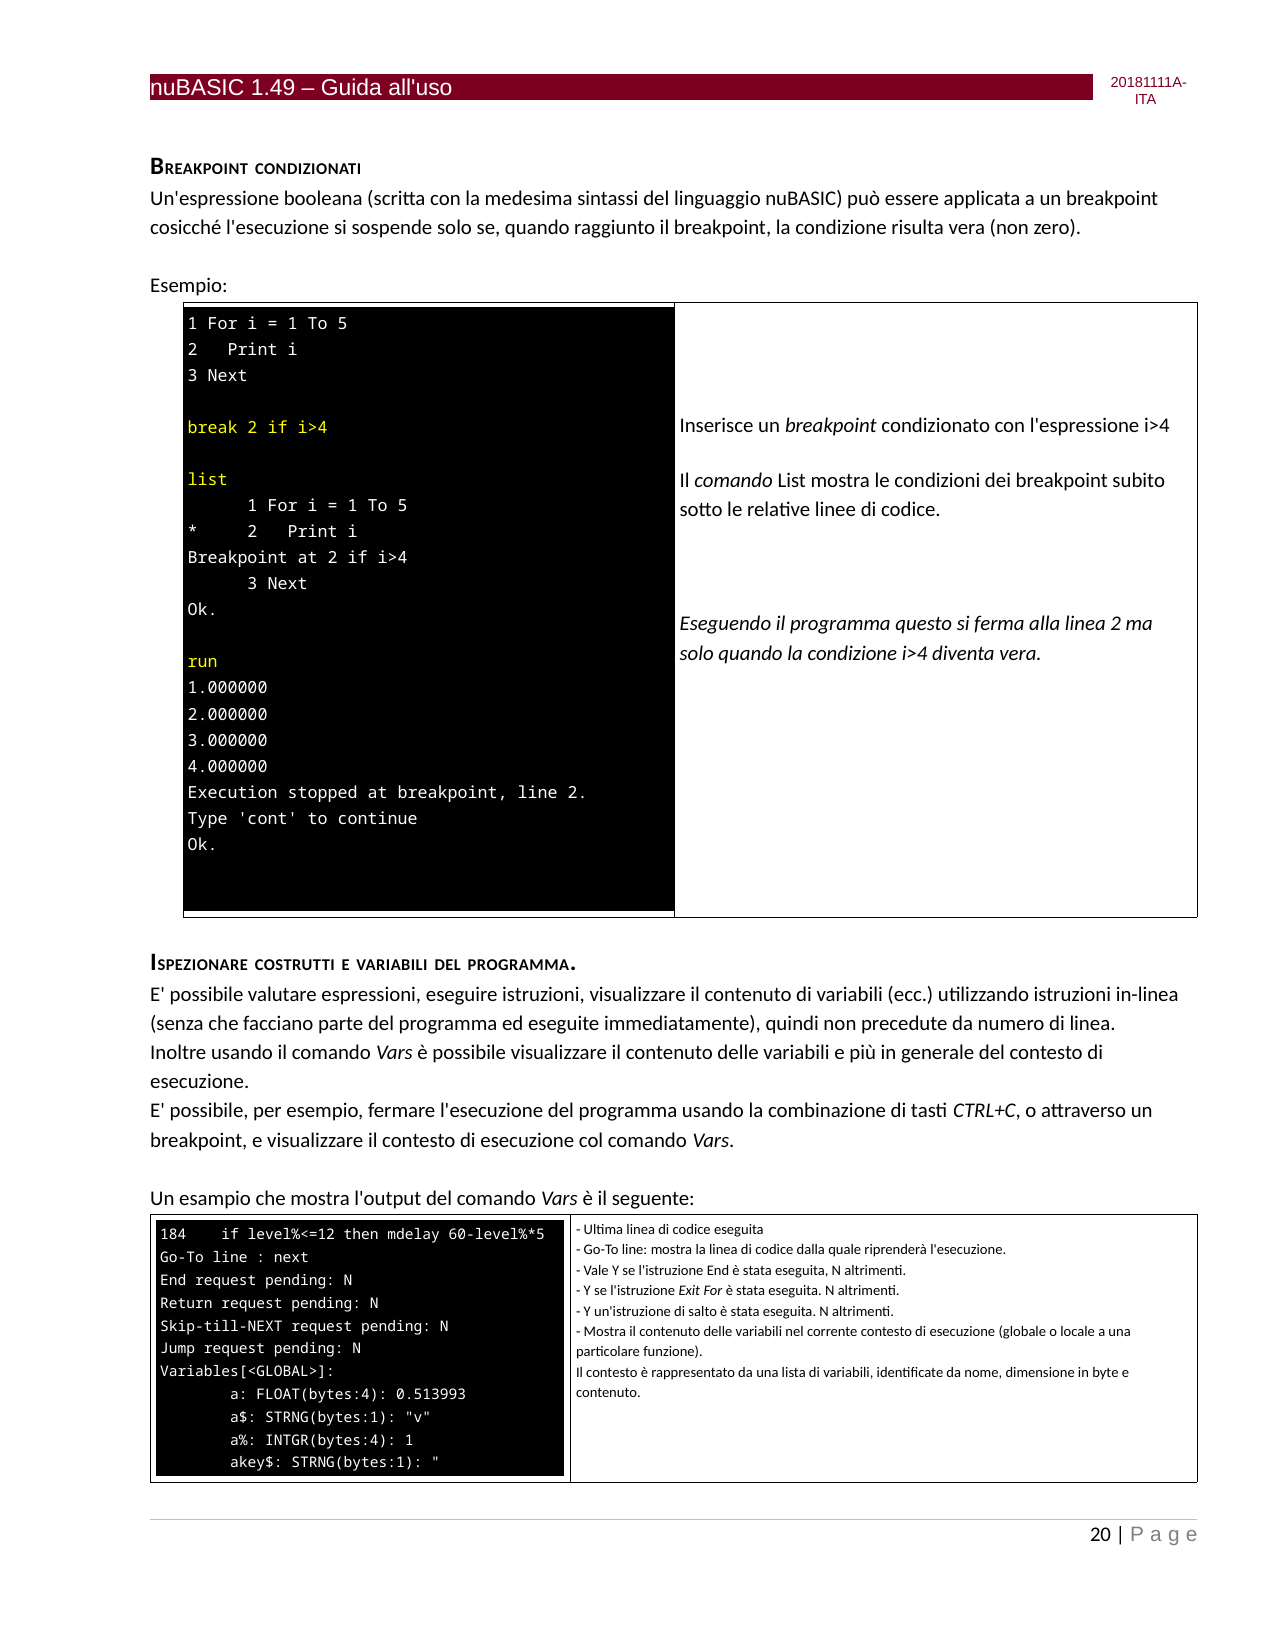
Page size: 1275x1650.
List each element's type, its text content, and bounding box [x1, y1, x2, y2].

text Un esampio che mostra l'output del comando Vars è il seguente: [150, 1185, 1197, 1211]
text E' possibile valutare espressioni, eseguire istruzioni, visualizzare il contenuto di variabili (ecc.) utilizzando istruzioni in-linea (senza che facciano parte del programma ed eseguite immediatamente), quindi non precedute da numero di linea. [150, 981, 1197, 1036]
text Un'espressione booleana (scritta con la medesima sintassi del linguaggio nuBASIC) può essere applicata a un breakpoint cosicché l'esecuzione si sospende solo se, quando raggiunto il breakpoint, la condizione risulta vera (non zero). [150, 185, 1197, 239]
table_header 184 if level%<=12 then mdelay 60-level%*5 Go-To line : next End request pending: N Return request pending: N Skip-till-NEXT request pending: N Jump request pending: N Variables[<GLOBAL>]: a: FLOAT(bytes:4): 0.513993 a$: STRNG(bytes:1): "v" a%: INTGR(bytes:4): 1 akey$: STRNG(bytes:1): " [151, 1215, 570, 1482]
text Esempio: [150, 272, 1197, 298]
text E' possibile, per esempio, fermare l'esecuzione del programma usando la combinazione di tasti CTRL+C, o attraverso un breakpoint, e visualizzare il contesto di esecuzione col comando Vars. [150, 1098, 1197, 1152]
text Inoltre usando il comando Vars è possibile visualizzare il contenuto delle variabili e più in generale del contesto di esecuzione. [150, 1039, 1197, 1094]
table_header Inserisce un breakpoint condizionato con l'espressione i>4 Il comando List mostra le condizioni dei breakpoint subito sotto le relative linee di codice. Eseguendo il programma questo si ferma alla linea 2 ma solo quando la condizione i>4 diventa vera. [675, 303, 1197, 917]
subtitle Breakpoint condizionati [150, 150, 1197, 181]
subtitle Ispezionare costrutti e variabili del programma. [150, 946, 1197, 977]
table_header - Ultima linea di codice eseguita - Go-To line: mostra la linea di codice dalla quale riprenderà l'esecuzione. - Vale Y se l'istruzione End è stata eseguita, N altrimenti. - Y se l'istruzione Exit For è stata eseguita. N altrimenti. - Y un'istruzione di salto è stata eseguita. N altrimenti. - Mostra il contenuto delle variabili nel corrente contesto di esecuzione (globale o locale a una particolare funzione). Il contesto è rappresentato da una lista di variabili, identificate da nome, dimensione in byte e contenuto. [571, 1215, 1197, 1482]
